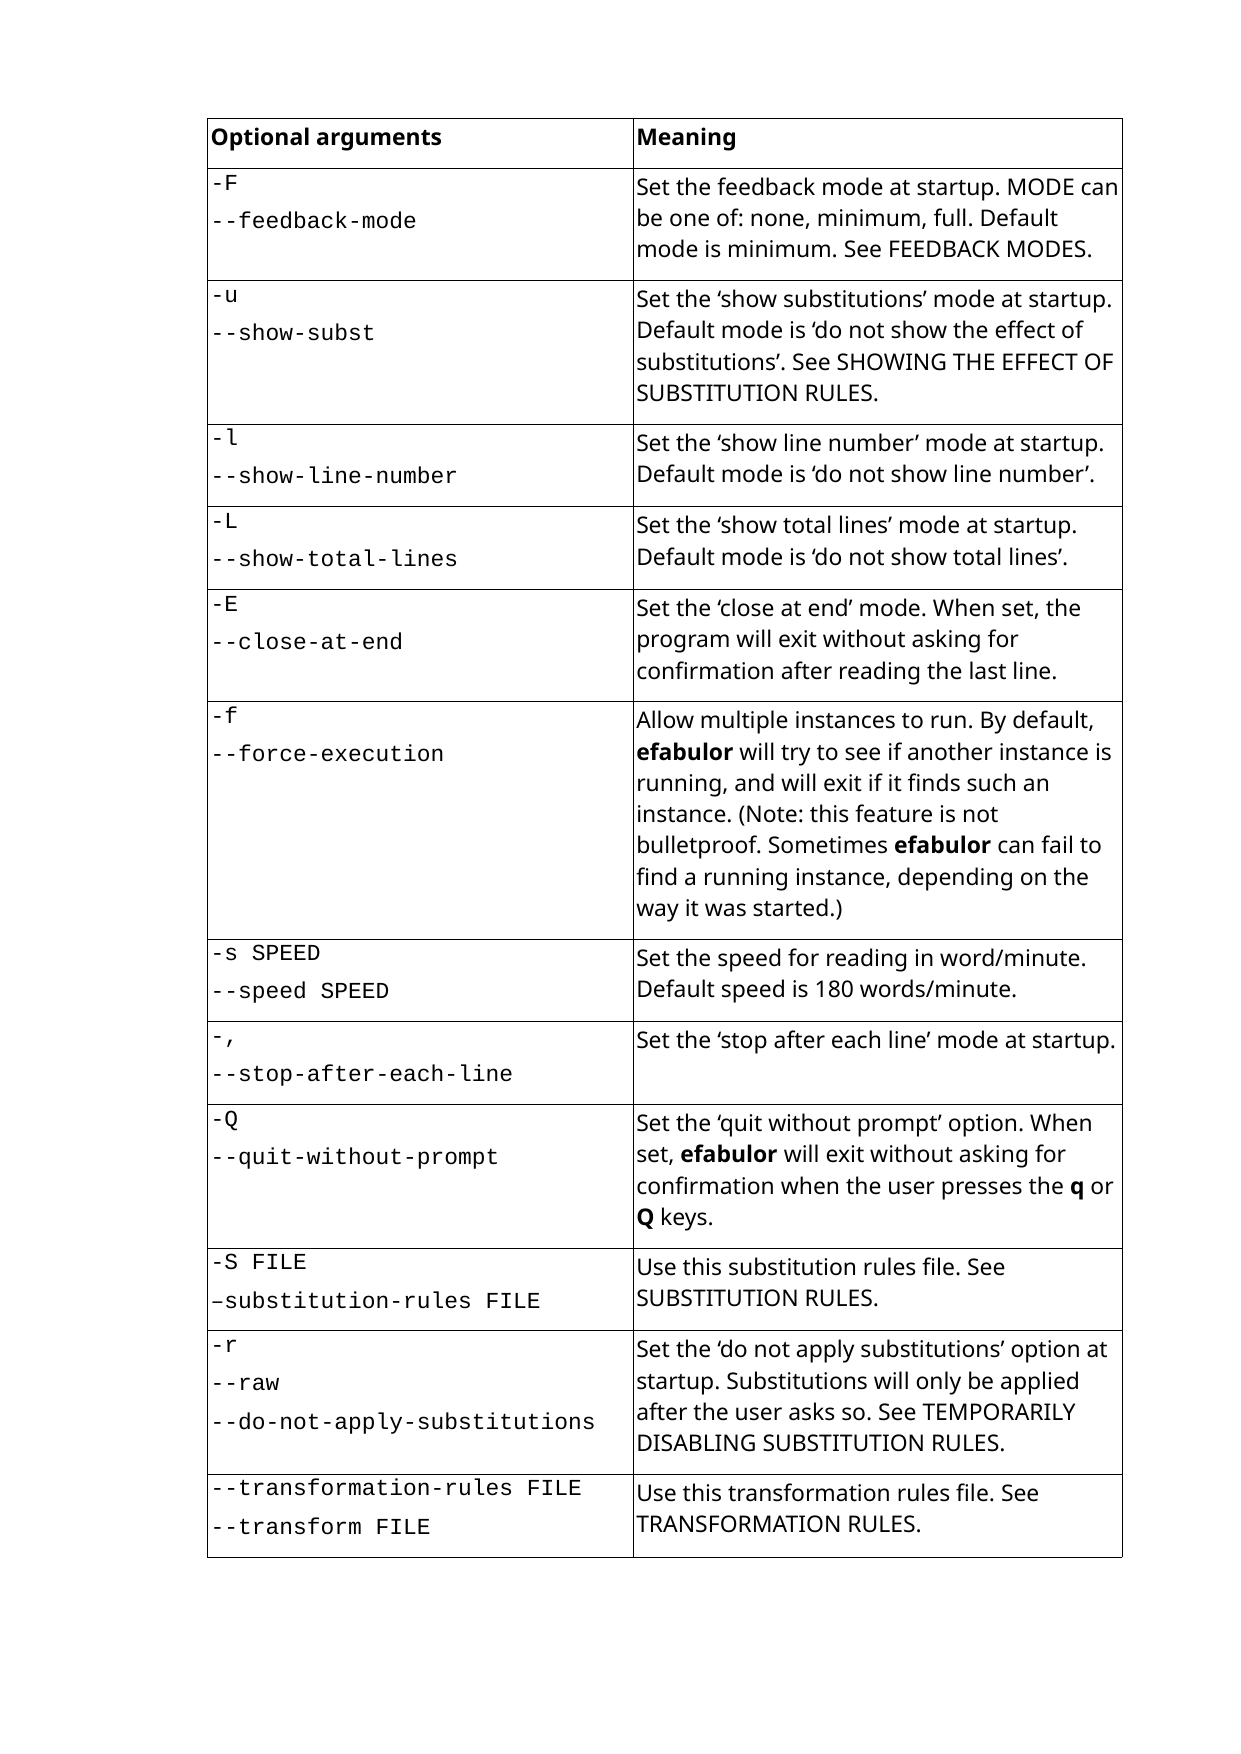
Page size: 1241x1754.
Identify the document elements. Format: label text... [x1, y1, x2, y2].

table_cell ‑l ‑‑show‑line‑number [208, 425, 633, 506]
table_cell ‑u ‑‑show‑subst [208, 281, 633, 423]
table_cell Set the ‘stop after each line’ mode at startup. [634, 1022, 1122, 1104]
table_cell ‑L ‑‑show‑total‑lines [208, 507, 633, 589]
table_cell Set the ‘close at end’ mode. When set, the program will exit without asking for confirmation after reading the last line. [634, 590, 1122, 701]
table_cell ‑F ‑‑feedback‑mode [208, 169, 633, 280]
table_cell Use this substitution rules file. See SUBSTITUTION RULES. [634, 1249, 1122, 1330]
table_cell ‑E ‑‑close‑at‑end [208, 590, 633, 701]
table_cell ‑Q ‑‑quit‑without‑prompt [208, 1105, 633, 1247]
table_header Meaning [634, 119, 1122, 168]
table_cell ‑‑transformation‑rules FILE ‑‑transform FILE [208, 1475, 633, 1557]
table_cell Allow multiple instances to run. By default, efabulor will try to see if another instance is running, and will exit if it finds such an instance. (Note: this feature is not bulletproof. Sometimes efabulor can fail to find a running instance, depending on the way it was started.) [634, 702, 1122, 938]
table_cell Use this transformation rules file. See TRANSFORMATION RULES. [634, 1475, 1122, 1557]
table_cell Set the ‘show substitutions’ mode at startup. Default mode is ‘do not show the effect of substitutions’. See SHOWING THE EFFECT OF SUBSTITUTION RULES. [634, 281, 1122, 423]
table_header Optional arguments [208, 119, 633, 168]
table_cell ‑f ‑‑force‑execution [208, 702, 633, 938]
table_cell Set the ‘show line number’ mode at startup. Default mode is ‘do not show line number’. [634, 425, 1122, 506]
table_cell ‑S FILE –substitution‑rules FILE [208, 1249, 633, 1330]
table_cell Set the speed for reading in word/minute. Default speed is 180 words/minute. [634, 940, 1122, 1021]
table_cell Set the ‘show total lines’ mode at startup. Default mode is ‘do not show total lines’. [634, 507, 1122, 589]
table_cell Set the ‘quit without prompt’ option. When set, efabulor will exit without asking for confirmation when the user presses the q or Q keys. [634, 1105, 1122, 1247]
table_cell Set the ‘do not apply substitutions’ option at startup. Substitutions will only be applied after the user asks so. See TEMPORARILY DISABLING SUBSTITUTION RULES. [634, 1331, 1122, 1474]
table_cell ‑s SPEED ‑‑speed SPEED [208, 940, 633, 1021]
table_cell ‑, ‑‑stop‑after‑each‑line [208, 1022, 633, 1104]
table_cell Set the feedback mode at startup. MODE can be one of: none, minimum, full. Default mode is minimum. See FEEDBACK MODES. [634, 169, 1122, 280]
table_cell ‑r ‑‑raw ‑‑do‑not‑apply‑substitutions [208, 1331, 633, 1474]
